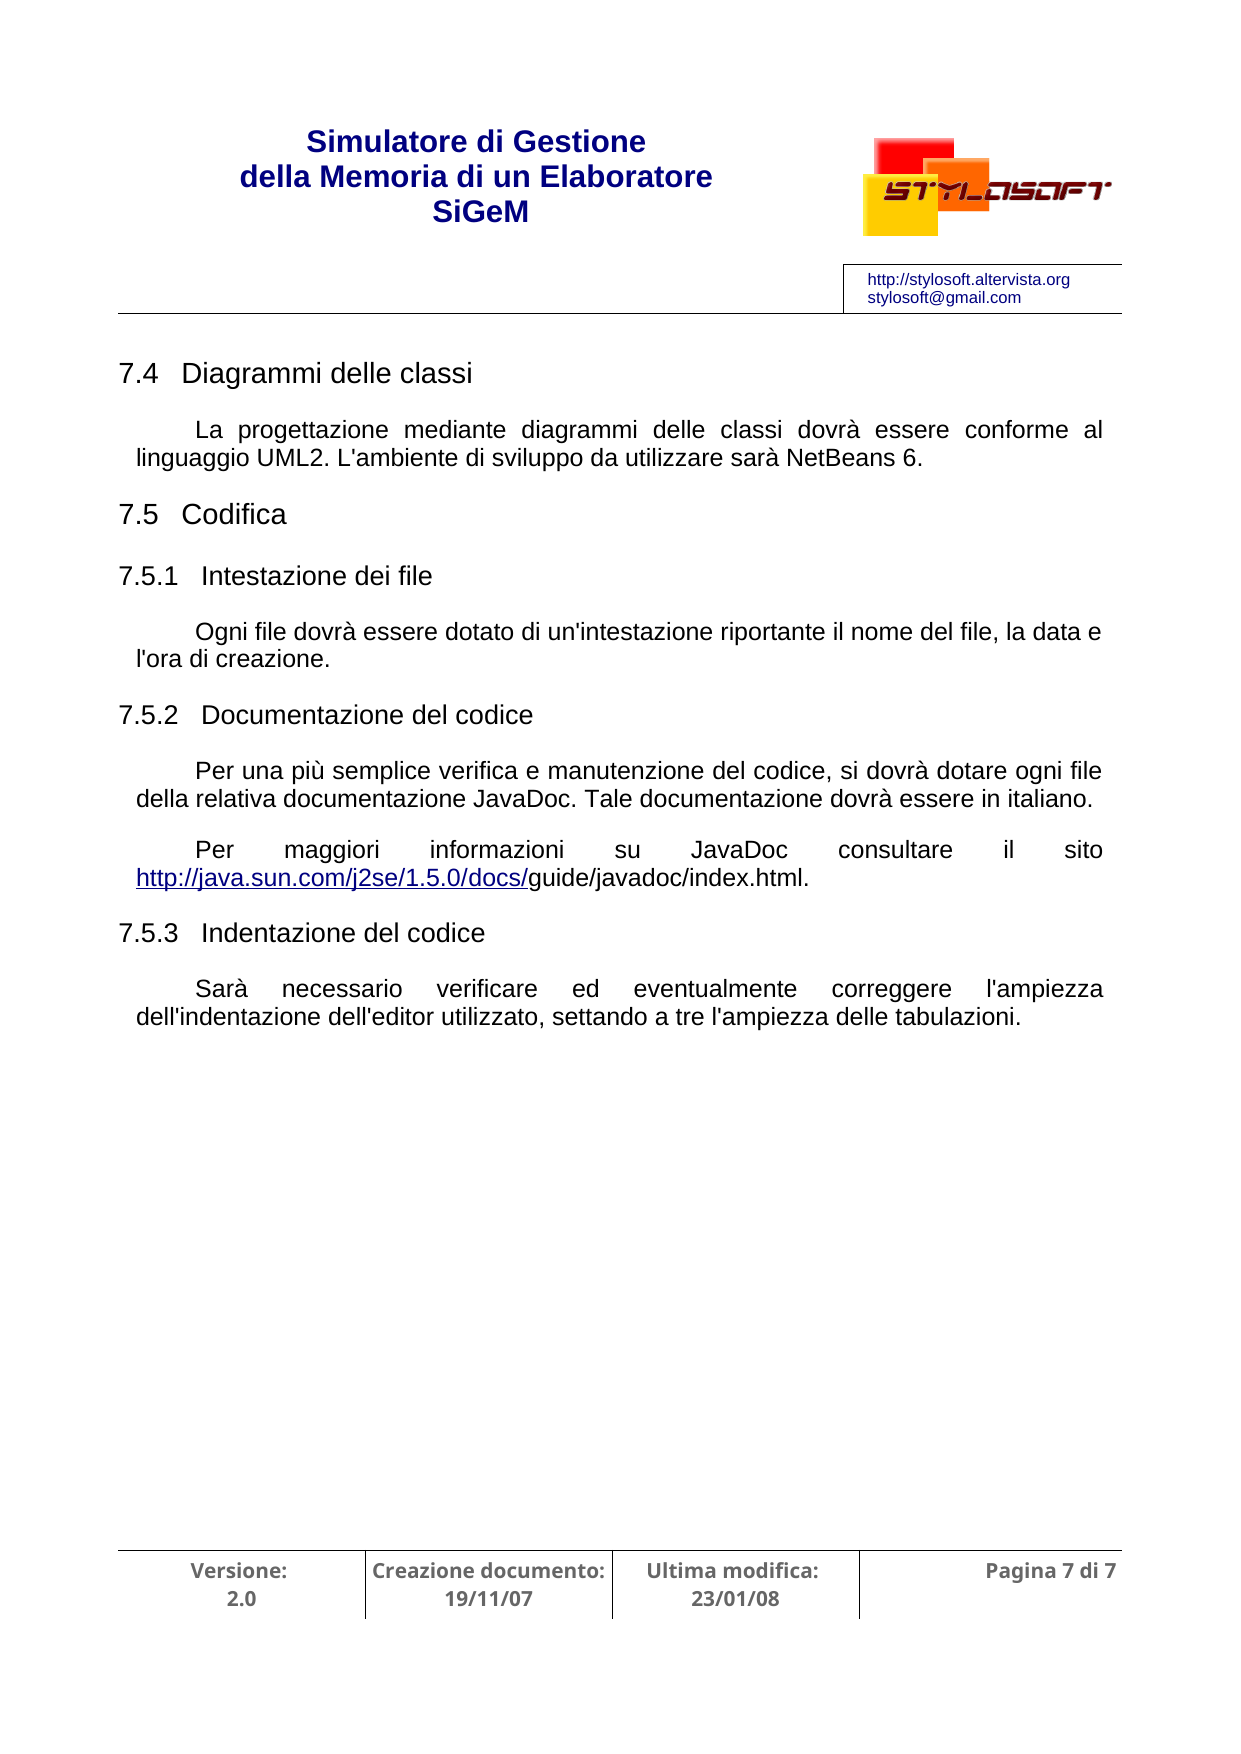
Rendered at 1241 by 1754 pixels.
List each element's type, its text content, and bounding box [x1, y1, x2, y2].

text Per maggiori informazioni su JavaDoc consultare il sito http://java.sun.com/j2se/1.5.0/docs/guide/javadoc/index.html. [136, 836, 1104, 892]
picture [848, 123, 1117, 247]
subtitle Indentazione del codice [118, 918, 1122, 949]
subtitle Intestazione dei file [118, 560, 1122, 591]
subtitle Documentazione del codice [118, 700, 1122, 730]
text Per una più semplice verifica e manutenzione del codice, si dovrà dotare ogni file della relativa documentazione JavaDoc. Tale documentazione dovrà essere in italiano. [136, 757, 1104, 812]
text Sarà necessario verificare ed eventualmente correggere l'ampiezza dell'indentazione dell'editor utilizzato, settando a tre l'ampiezza delle tabulazioni. [136, 975, 1104, 1031]
text La progettazione mediante diagrammi delle classi dovrà essere conforme al linguaggio UML2. L'ambiente di sviluppo da utilizzare sarà NetBeans 6. [136, 416, 1104, 472]
subtitle Diagrammi delle classi [118, 357, 1122, 389]
subtitle Codifica [118, 498, 1122, 531]
text Ogni file dovrà essere dotato di un'intestazione riportante il nome del file, la data e l'ora di creazione. [136, 617, 1104, 673]
